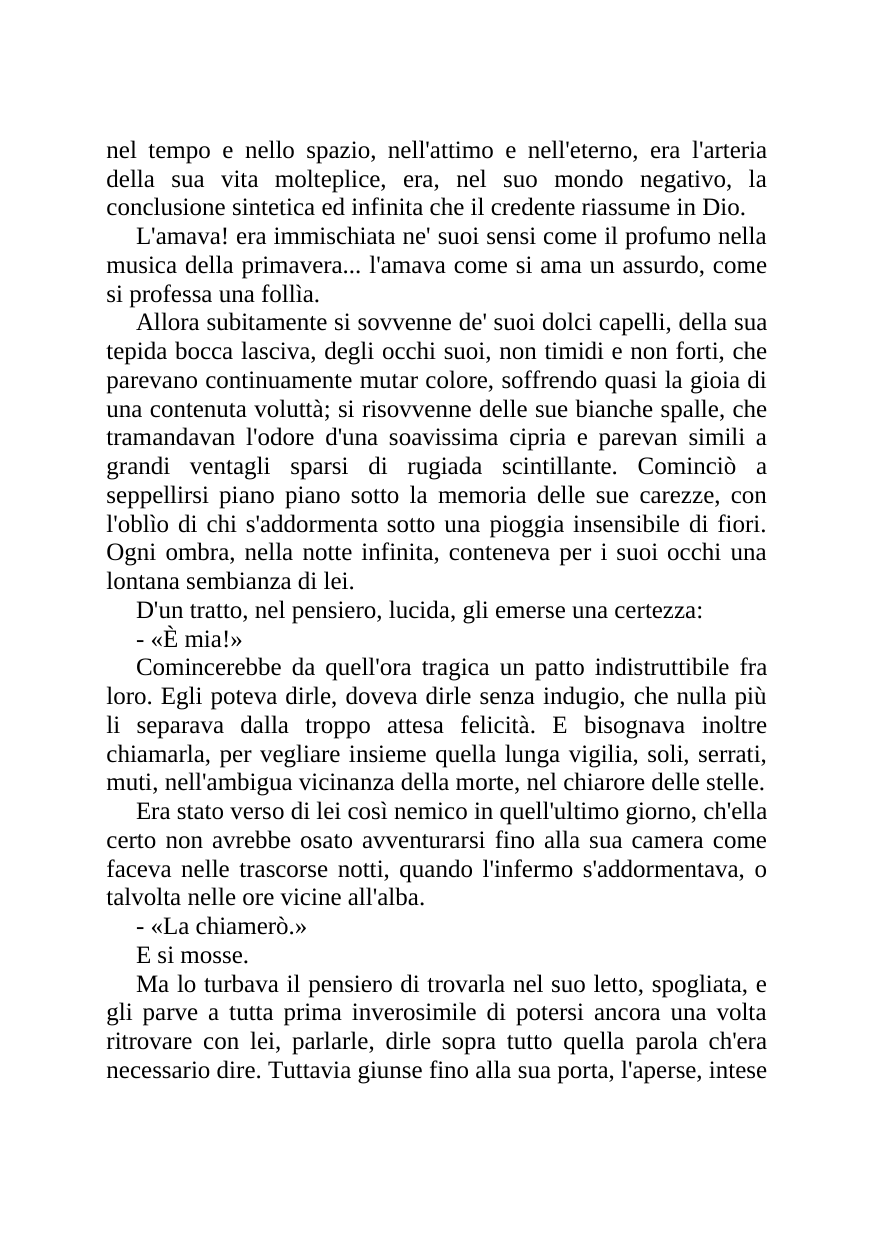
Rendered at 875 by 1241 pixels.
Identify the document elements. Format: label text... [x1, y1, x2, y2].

text D'un tratto, nel pensiero, lucida, gli emerse una certezza: [106, 595, 768, 624]
text - «La chiamerò.» [106, 911, 768, 940]
text L'amava! era immischiata ne' suoi sensi come il profumo nella musica della primavera... l'amava come si ama un assurdo, come si professa una follìa. [106, 221, 768, 307]
text nel tempo e nello spazio, nell'attimo e nell'eterno, era l'arteria della sua vita molteplice, era, nel suo mondo negativo, la conclusione sintetica ed infinita che il credente riassume in Dio. [106, 135, 768, 221]
text Comincerebbe da quell'ora tragica un patto indistruttibile fra loro. Egli poteva dirle, doveva dirle senza indugio, che nulla più li separava dalla troppo attesa felicità. E bisognava inoltre chiamarla, per vegliare insieme quella lunga vigilia, soli, serrati, muti, nell'ambigua vicinanza della morte, nel chiarore delle stelle. [106, 652, 768, 796]
text E si mosse. [106, 940, 768, 969]
text Ma lo turbava il pensiero di trovarla nel suo letto, spogliata, e gli parve a tutta prima inverosimile di potersi ancora una volta ritrovare con lei, parlarle, dirle sopra tutto quella parola ch'era necessario dire. Tuttavia giunse fino alla sua porta, l'aperse, intese [106, 969, 768, 1084]
text Allora subitamente si sovvenne de' suoi dolci capelli, della sua tepida bocca lasciva, degli occhi suoi, non timidi e non forti, che parevano continuamente mutar colore, soffrendo quasi la gioia di una contenuta voluttà; si risovvenne delle sue bianche spalle, che tramandavan l'odore d'una soavissima cipria e parevan simili a grandi ventagli sparsi di rugiada scintillante. Cominciò a seppellirsi piano piano sotto la memoria delle sue carezze, con l'oblìo di chi s'addormenta sotto una pioggia insensibile di fiori. Ogni ombra, nella notte infinita, conteneva per i suoi occhi una lontana sembianza di lei. [106, 307, 768, 595]
text - «È mia!» [106, 624, 768, 652]
text Era stato verso di lei così nemico in quell'ultimo giorno, ch'ella certo non avrebbe osato avventurarsi fino alla sua camera come faceva nelle trascorse notti, quando l'infermo s'addormentava, o talvolta nelle ore vicine all'alba. [106, 796, 768, 911]
